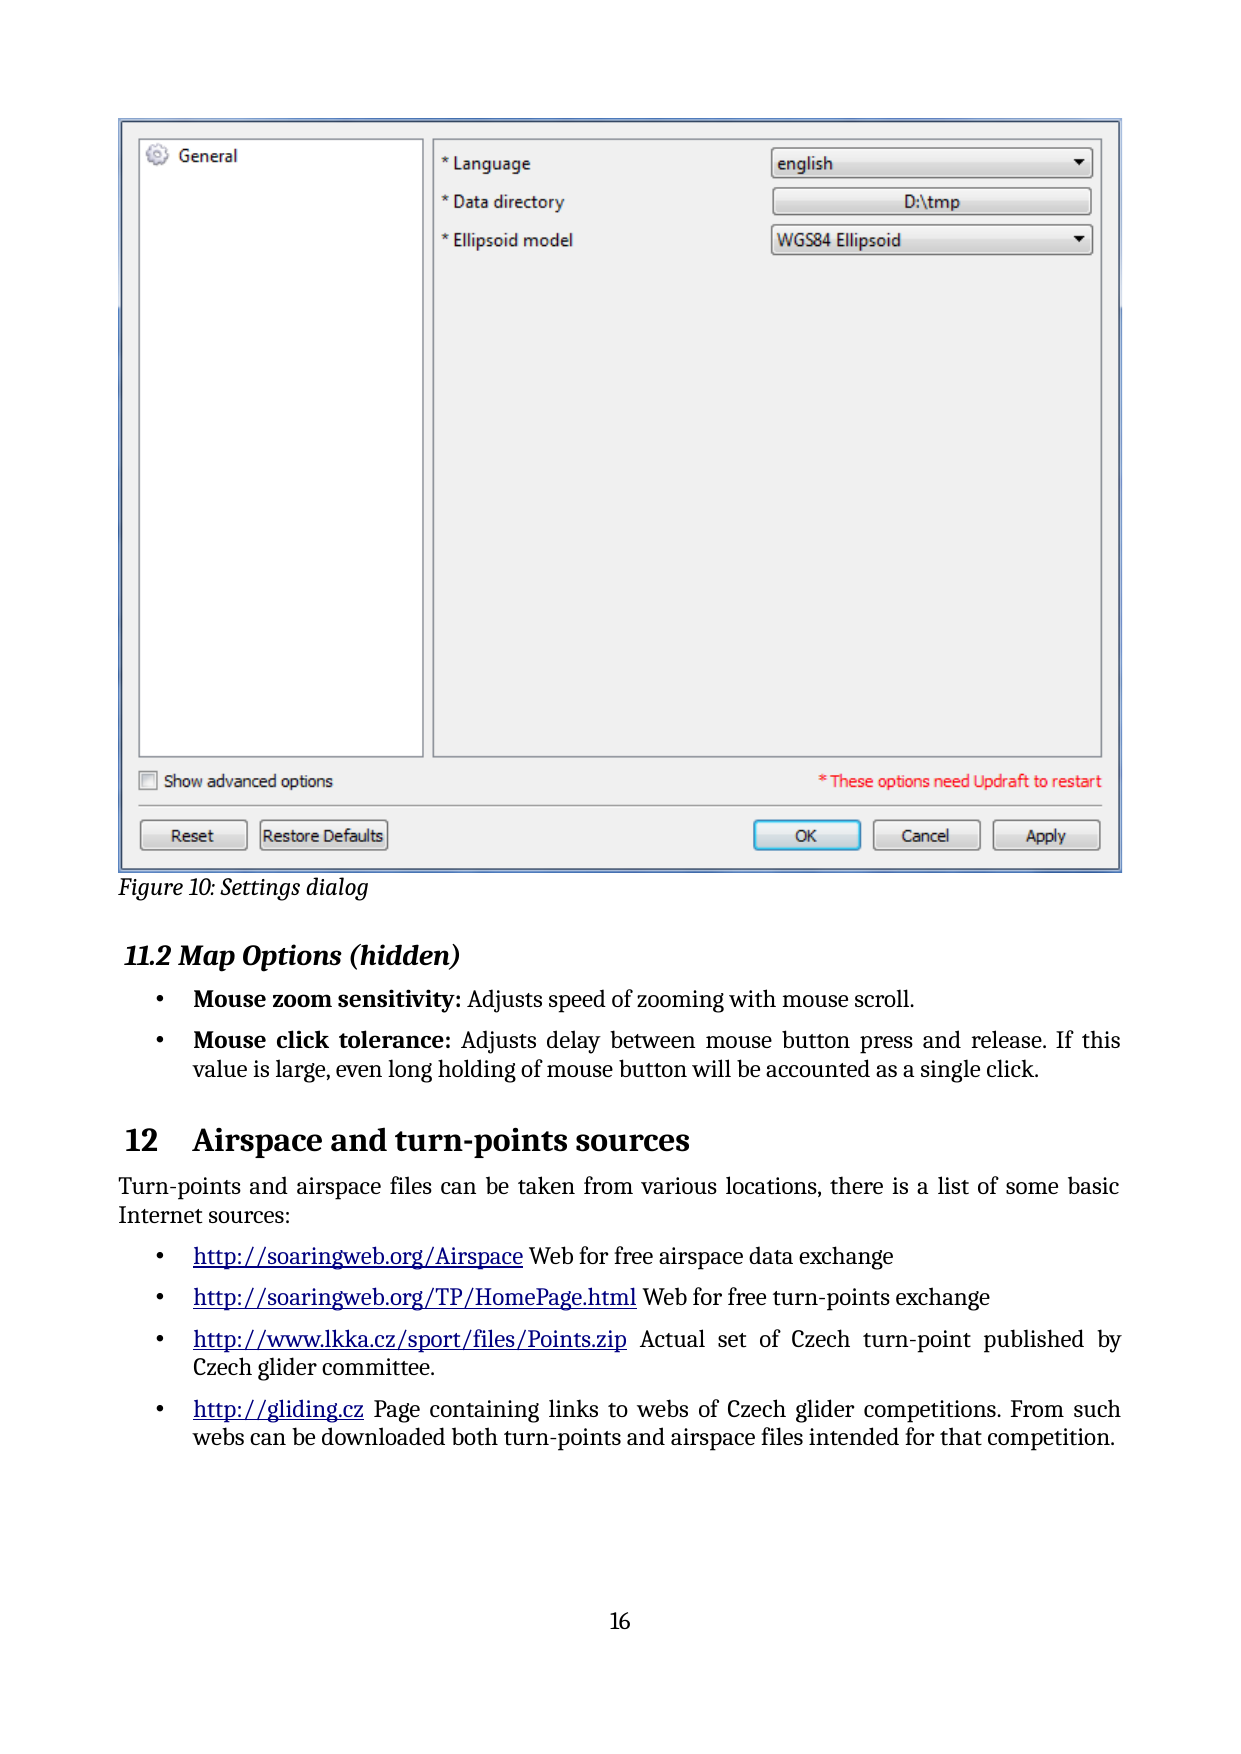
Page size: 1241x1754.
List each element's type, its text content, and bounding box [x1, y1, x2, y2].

subtitle Airspace and turn-points sources [118, 1121, 1122, 1159]
list http://www.lkka.cz/sport/files/Points.zip Actual set of Czech turn-point published by Czech glider committee. [156, 1324, 1122, 1382]
list Mouse zoom sensitivity: Adjusts speed of zooming with mouse scroll. [156, 985, 1122, 1013]
list Mouse click tolerance: Adjusts delay between mouse button press and release. If this value is large, even long holding of mouse button will be accounted as a single click. [156, 1026, 1122, 1083]
picture [118, 118, 1123, 873]
subtitle Map Options (hidden) [118, 939, 1122, 972]
list http://soaringweb.org/Airspace Web for free airspace data exchange [156, 1242, 1122, 1271]
text Figure 10: Settings dialog [118, 873, 1122, 901]
list http://soaringweb.org/TP/HomePage.html Web for free turn-points exchange [156, 1283, 1122, 1312]
list http://gliding.cz Page containing links to webs of Czech glider competitions. From such webs can be downloaded both turn-points and airspace files intended for that competition. [156, 1394, 1122, 1452]
text Turn-points and airspace files can be taken from various locations, there is a list of some basic Internet sources: [118, 1172, 1122, 1229]
